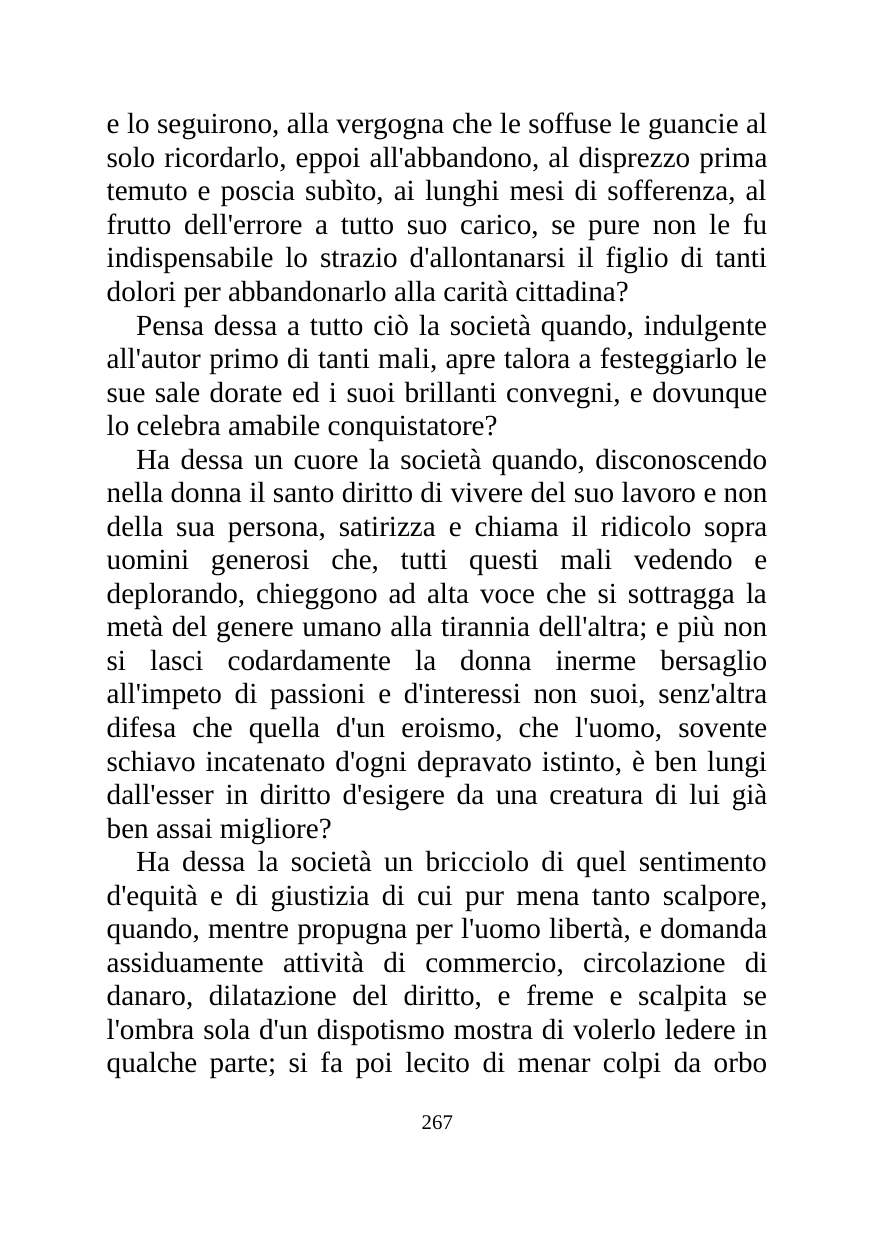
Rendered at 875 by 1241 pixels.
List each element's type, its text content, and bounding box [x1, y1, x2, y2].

text Ha dessa la società un bricciolo di quel sentimento d'equità e di giustizia di cui pur mena tanto scalpore, quando, mentre propugna per l'uomo libertà, e domanda assiduamente attività di commercio, circolazione di danaro, dilatazione del diritto, e freme e scalpita se l'ombra sola d'un dispotismo mostra di volerlo ledere in qualche parte; si fa poi lecito di menar colpi da orbo [106, 844, 768, 1079]
text Pensa dessa a tutto ciò la società quando, indulgente all'autor primo di tanti mali, apre talora a festeggiarlo le sue sale dorate ed i suoi brillanti convegni, e dovunque lo celebra amabile conquistatore? [106, 308, 768, 442]
text Ha dessa un cuore la società quando, disconoscendo nella donna il santo diritto di vivere del suo lavoro e non della sua persona, satirizza e chiama il ridicolo sopra uomini generosi che, tutti questi mali vedendo e deplorando, chieggono ad alta voce che si sottragga la metà del genere umano alla tirannia dell'altra; e più non si lasci codardamente la donna inerme bersaglio all'impeto di passioni e d'interessi non suoi, senz'altra difesa che quella d'un eroismo, che l'uomo, sovente schiavo incatenato d'ogni depravato istinto, è ben lungi dall'esser in diritto d'esigere da una creatura di lui già ben assai migliore? [106, 442, 768, 844]
text e lo seguirono, alla vergogna che le soffuse le guancie al solo ricordarlo, eppoi all'abbandono, al disprezzo prima temuto e poscia subìto, ai lunghi mesi di sofferenza, al frutto dell'errore a tutto suo carico, se pure non le fu indispensabile lo strazio d'allontanarsi il figlio di tanti dolori per abbandonarlo alla carità cittadina? [106, 106, 768, 308]
